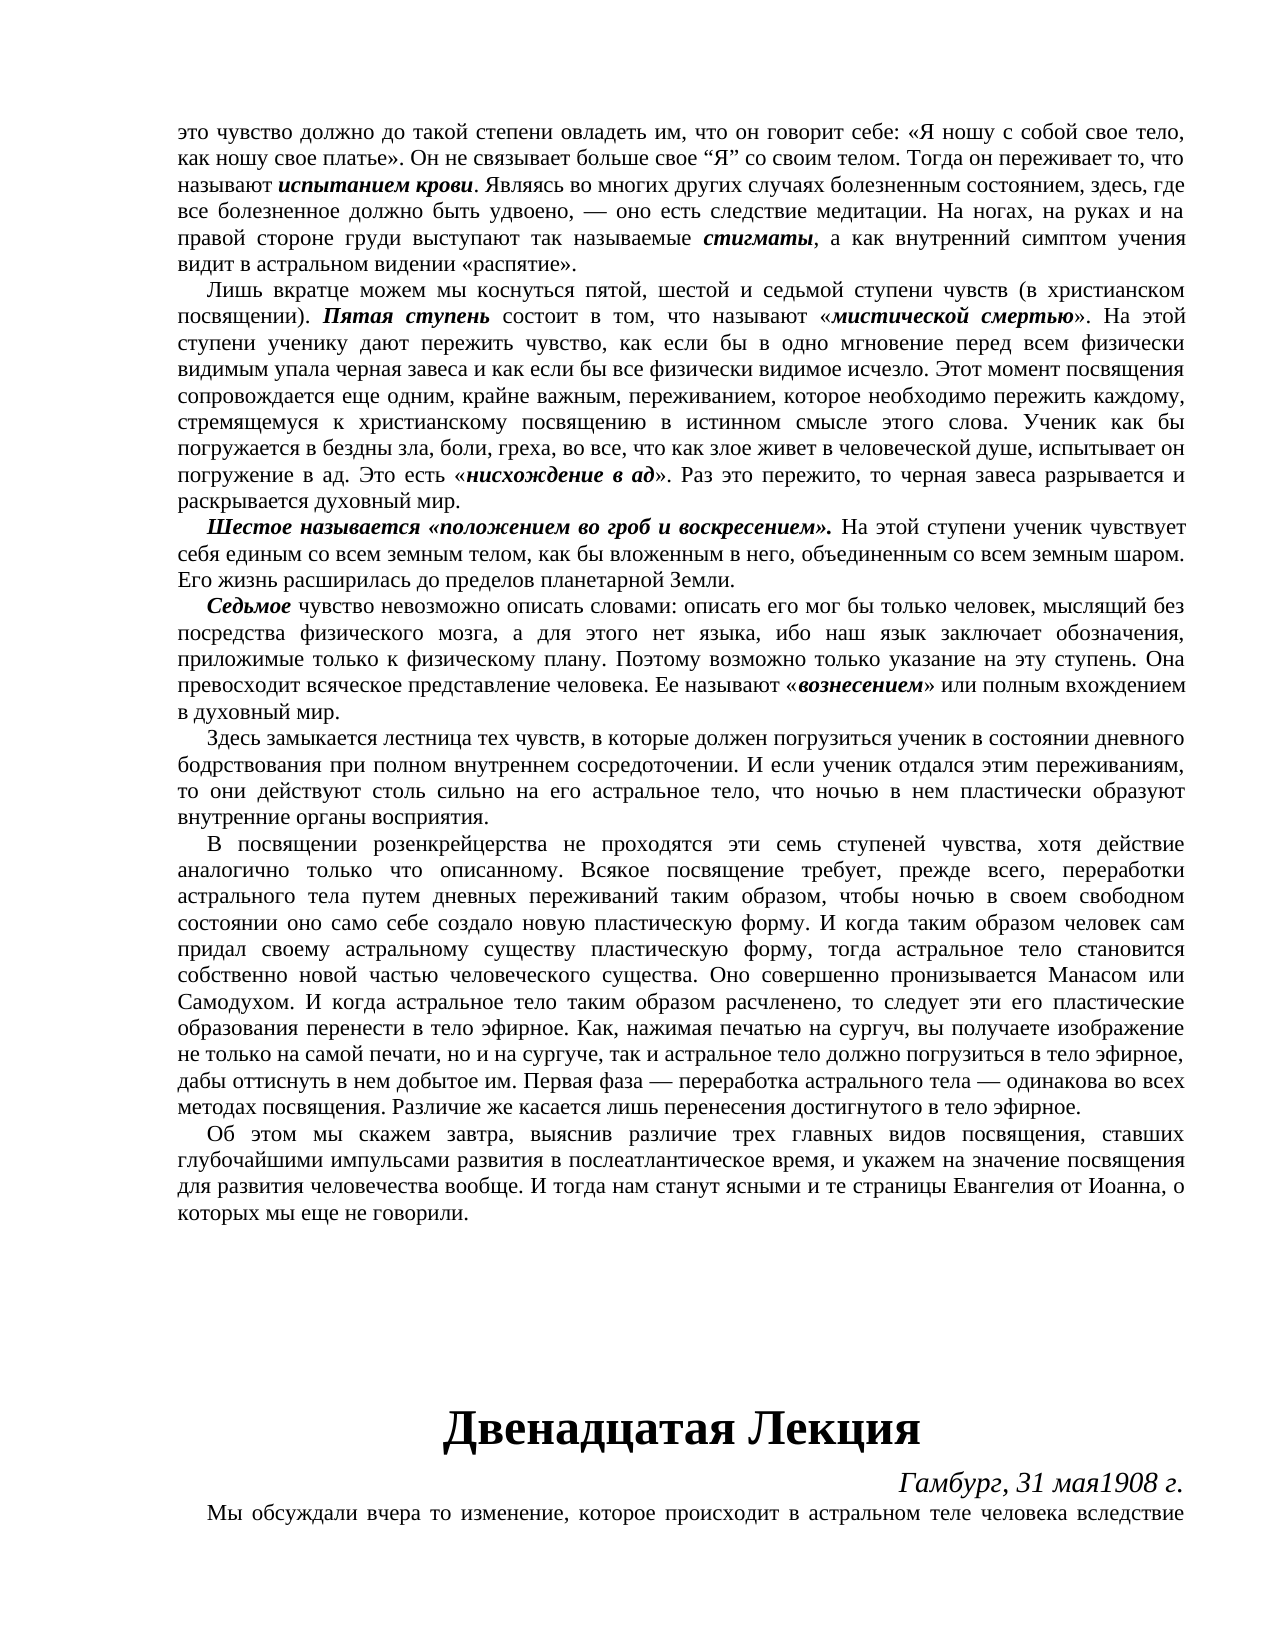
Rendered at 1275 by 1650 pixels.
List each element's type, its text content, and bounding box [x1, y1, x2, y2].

text Гамбург, 31 мая1908 г. [177, 1465, 1186, 1499]
text это чувство должно до такой степени овладеть им, что он говорит себе: «Я ношу с собой свое тело, как ношу свое платье». Он не связывает больше свое “Я” со своим телом. Тогда он переживает то, что называют испытанием крови. Являясь во многих других случаях болезненным состоянием, здесь, где все болезненное должно быть удвоено, — оно есть следствие медитации. На ногах, на руках и на правой стороне груди выступают так называемые стигматы, а как внутренний симптом учения видит в астральном видении «распятие». [177, 118, 1186, 276]
text Шестое называется «положением во гроб и воскресением». На этой ступени ученик чувствует себя единым со всем земным телом, как бы вложенным в него, объединенным со всем земным шаром. Его жизнь расширилась до пределов планетарной Земли. [177, 513, 1186, 592]
text Лишь вкратце можем мы коснуться пятой, шестой и седьмой ступени чувств (в христианском посвящении). Пятая ступень состоит в том, что называют «мистической смертью». На этой ступени ученику дают пережить чувство, как если бы в одно мгновение перед всем физически видимым упала черная завеса и как если бы все физически видимое исчезло. Этот момент посвящения сопровождается еще одним, крайне важным, переживанием, которое необходимо пережить каждому, стремящемуся к христианскому посвящению в истинном смысле этого слова. Ученик как бы погружается в бездны зла, боли, греха, во все, что как злое живет в человеческой душе, испытывает он погружение в ад. Это есть «нисхождение в ад». Раз это пережито, то черная завеса разрывается и раскрывается духовный мир. [177, 276, 1186, 513]
text Седьмое чувство невозможно описать словами: описать его мог бы только человек, мыслящий без посредства физического мозга, а для этого нет языка, ибо наш язык заключает обозначения, приложимые только к физическому плану. Поэтому возможно только указание на эту ступень. Она превосходит всяческое представление человека. Ее называют «вознесением» или полным вхождением в духовный мир. [177, 592, 1186, 724]
text Двенадцатая Лекция [177, 1397, 1186, 1455]
text Об этом мы скажем завтра, выяснив различие трех главных видов посвящения, ставших глубочайшими импульсами развития в послеатлантическое время, и укажем на значение посвящения для развития человечества вообще. И тогда нам станут ясными и те страницы Евангелия от Иоанна, о которых мы еще не говорили. [177, 1119, 1186, 1225]
text В посвящении розенкрейцерства не проходятся эти семь ступеней чувства, хотя действие аналогично только что описанному. Всякое посвящение требует, прежде всего, переработки астрального тела путем дневных переживаний таким образом, чтобы ночью в своем свободном состоянии оно само себе создало новую пластическую форму. И когда таким образом человек сам придал своему астральному существу пластическую форму, тогда астральное тело становится собственно новой частью человеческого существа. Оно совершенно пронизывается Манасом или Самодухом. И когда астральное тело таким образом расчленено, то следует эти его пластические образования перенести в тело эфирное. Как, нажимая печатью на сургуч, вы получаете изображение не только на самой печати, но и на сургуче, так и астральное тело должно погрузиться в тело эфирное, дабы оттиснуть в нем добытое им. Первая фаза — переработка астрального тела — одинакова во всех методах посвящения. Различие же касается лишь перенесения достигнутого в тело эфирное. [177, 830, 1186, 1119]
text Мы обсуждали вчера то изменение, которое происходит в астральном теле человека вследствие [177, 1499, 1186, 1525]
text Здесь замыкается лестница тех чувств, в которые должен погрузиться ученик в состоянии дневного бодрствования при полном внутреннем сосредоточении. И если ученик отдался этим переживаниям, то они действуют столь сильно на его астральное тело, что ночью в нем пластически образуют внутренние органы восприятия. [177, 724, 1186, 830]
